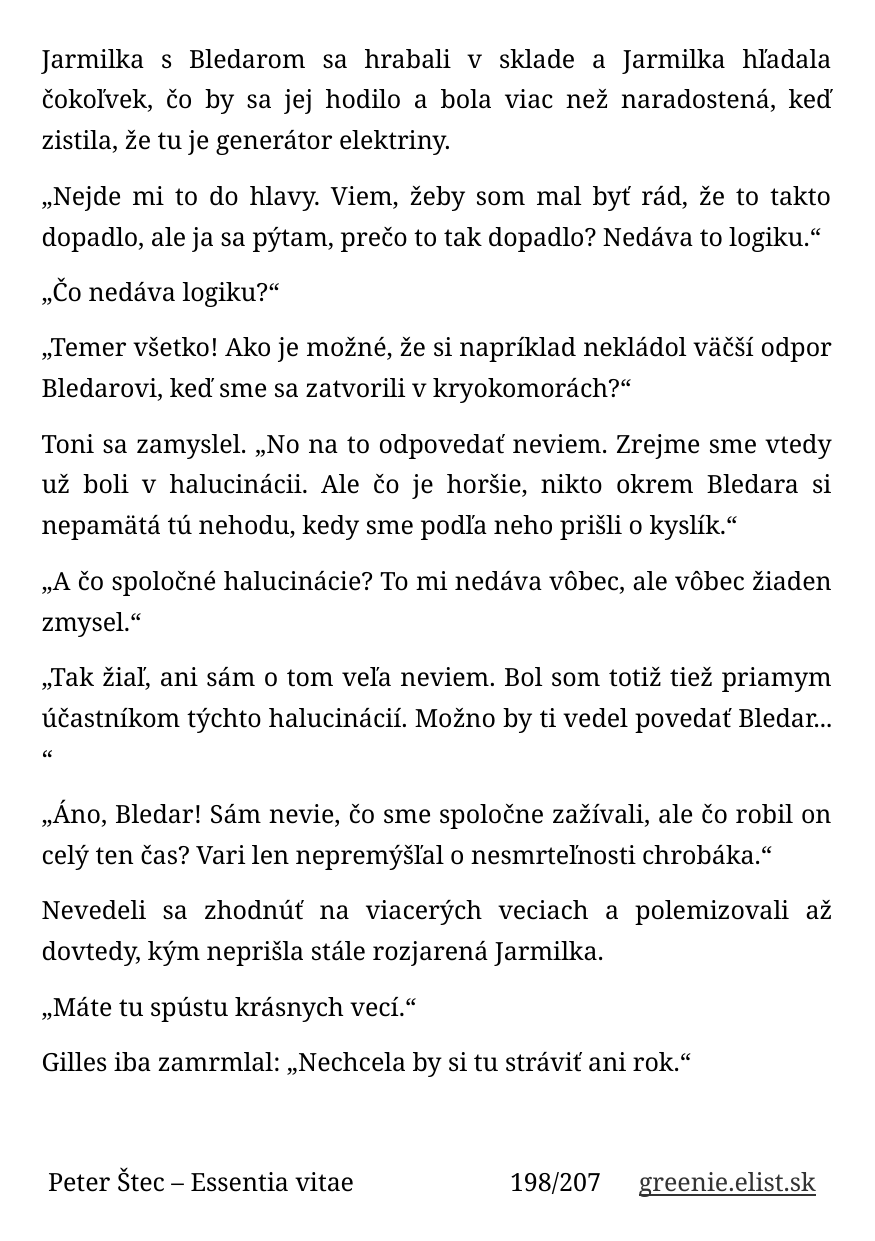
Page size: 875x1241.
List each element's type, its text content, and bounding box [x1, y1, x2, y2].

text „Máte tu spústu krásnych vecí.“ [41, 989, 833, 1023]
text „A čo spoločné halucinácie? To mi nedáva vôbec, ale vôbec žiaden zmysel.“ [41, 563, 833, 638]
text „Temer všetko! Ako je možné, že si napríklad nekládol väčší odpor Bledarovi, keď sme sa zatvorili v kryokomorách?“ [41, 330, 833, 405]
text „Čo nedáva logiku?“ [41, 275, 833, 309]
text Jarmilka s Bledarom sa hrabali v sklade a Jarmilka hľadala čokoľvek, čo by sa jej hodilo a bola viac než naradostená, keď zistila, že tu je generátor elektriny. [41, 41, 833, 157]
text Toni sa zamyslel. „No na to odpovedať neviem. Zrejme sme vtedy už boli v halucinácii. Ale čo je horšie, nikto okrem Bledara si nepamätá tú nehodu, kedy sme podľa neho prišli o kyslík.“ [41, 426, 833, 542]
text „Nejde mi to do hlavy. Viem, žeby som mal byť rád, že to takto dopadlo, ale ja sa pýtam, prečo to tak dopadlo? Nedáva to logiku.“ [41, 178, 833, 253]
text „Tak žiaľ, ani sám o tom veľa neviem. Bol som totiž tiež priamym účastníkom týchto halucinácií. Možno by ti vedel povedať Bledar... “ [41, 660, 833, 775]
text Nevedeli sa zhodnúť na viacerých veciach a polemizovali až dovtedy, kým neprišla stále rozjarená Jarmilka. [41, 893, 833, 968]
text Gilles iba zamrmlal: „Nechcela by si tu stráviť ani rok.“ [41, 1045, 833, 1079]
text „Áno, Bledar! Sám nevie, čo sme spoločne zažívali, ale čo robil on celý ten čas? Vari len nepremýšľal o nesmrteľnosti chrobáka.“ [41, 797, 833, 872]
